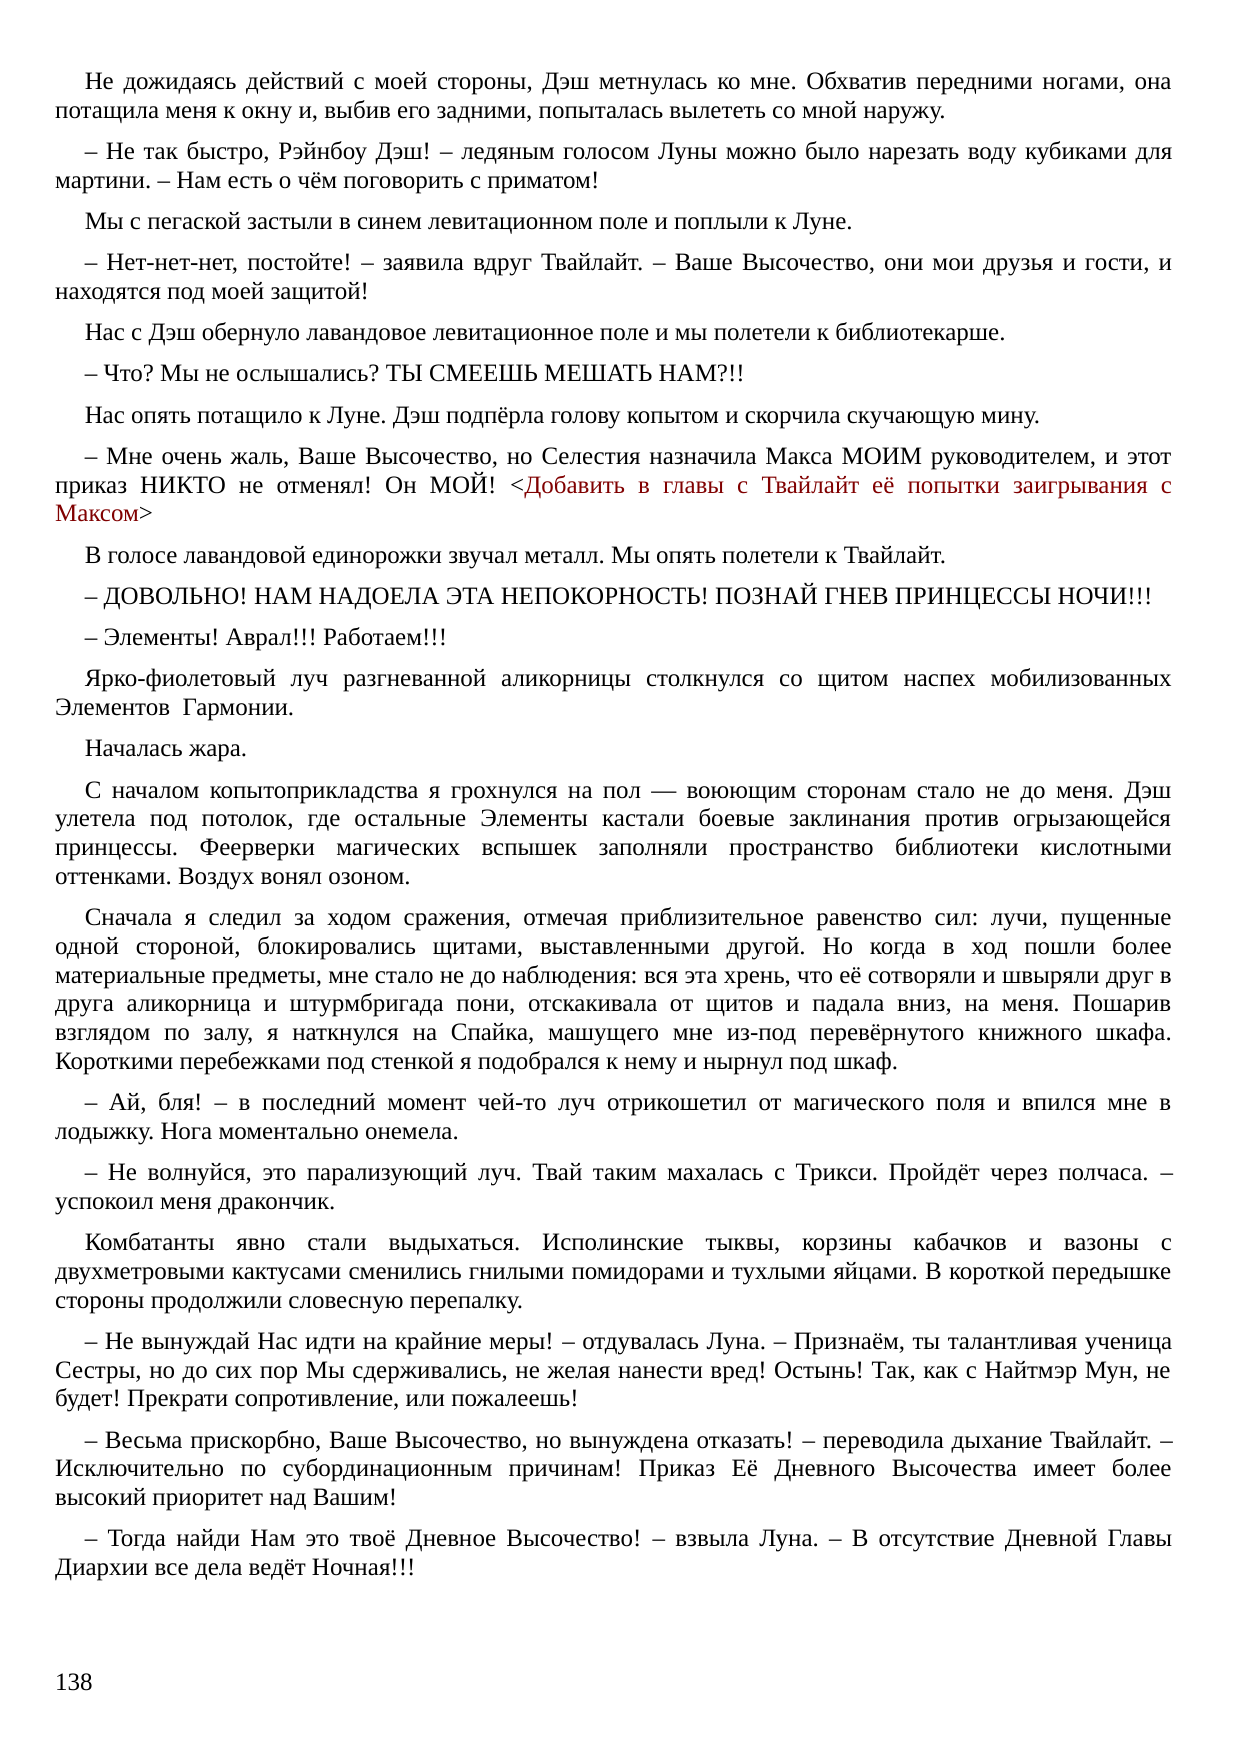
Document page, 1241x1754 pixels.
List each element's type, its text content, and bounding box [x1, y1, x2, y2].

text – Элементы! Аврал!!! Работаем!!! [55, 622, 1173, 651]
text – Ай, бля! – в последний момент чей-то луч отрикошетил от магического поля и впился мне в лодыжку. Нога моментально онемела. [55, 1087, 1173, 1145]
text – Мне очень жаль, Ваше Высочество, но Селестия назначила Макса МОИМ руководителем, и этот приказ НИКТО не отменял! Он МОЙ! <Добавить в главы с Твайлайт её попытки заигрывания с Максом> [55, 441, 1173, 527]
text Сначала я следил за ходом сражения, отмечая приблизительное равенство сил: лучи, пущенные одной стороной, блокировались щитами, выставленными другой. Но когда в ход пошли более материальные предметы, мне стало не до наблюдения: вся эта хрень, что её сотворяли и швыряли друг в друга аликорница и штурмбригада пони, отскакивала от щитов и падала вниз, на меня. Пошарив взглядом по залу, я наткнулся на Спайка, машущего мне из-под перевёрнутого книжного шкафа. Короткими перебежками под стенкой я подобрался к нему и нырнул под шкаф. [55, 902, 1173, 1075]
text Нас опять потащило к Луне. Дэш подпёрла голову копытом и скорчила скучающую мину. [55, 400, 1173, 428]
text – ДОВОЛЬНО! НАМ НАДОЕЛА ЭТА НЕПОКОРНОСТЬ! ПОЗНАЙ ГНЕВ ПРИНЦЕССЫ НОЧИ!!! [55, 581, 1173, 610]
text Началась жара. [55, 733, 1173, 762]
text Нас с Дэш обернуло лавандовое левитационное поле и мы полетели к библиотекарше. [55, 317, 1173, 346]
text – Тогда найди Нам это твоё Дневное Высочество! – взвыла Луна. – В отсутствие Дневной Главы Диархии все дела ведёт Ночная!!! [55, 1523, 1173, 1581]
text – Нет-нет-нет, постойте! – заявила вдруг Твайлайт. – Ваше Высочество, они мои друзья и гости, и находятся под моей защитой! [55, 247, 1173, 305]
text В голосе лавандовой единорожки звучал металл. Мы опять полетели к Твайлайт. [55, 540, 1173, 568]
text – Что? Мы не ослышались? ТЫ СМЕЕШЬ МЕШАТЬ НАМ?!! [55, 358, 1173, 387]
text – Не волнуйся, это парализующий луч. Твай таким махалась с Трикси. Пройдёт через полчаса. – успокоил меня дракончик. [55, 1157, 1173, 1215]
text С началом копытоприкладства я грохнулся на пол — воюющим сторонам стало не до меня. Дэш улетела под потолок, где остальные Элементы кастали боевые заклинания против огрызающейся принцессы. Феерверки магических вспышек заполняли пространство библиотеки кислотными оттенками. Воздух вонял озоном. [55, 775, 1173, 890]
text Мы с пегаской застыли в синем левитационном поле и поплыли к Луне. [55, 206, 1173, 235]
text Комбатанты явно стали выдыхаться. Исполинские тыквы, корзины кабачков и вазоны с двухметровыми кактусами сменились гнилыми помидорами и тухлыми яйцами. В короткой передышке стороны продолжили словесную перепалку. [55, 1227, 1173, 1313]
text – Весьма прискорбно, Ваше Высочество, но вынуждена отказать! – переводила дыхание Твайлайт. – Исключительно по субординационным причинам! Приказ Её Дневного Высочества имеет более высокий приоритет над Вашим! [55, 1425, 1173, 1511]
text Не дожидаясь действий с моей стороны, Дэш метнулась ко мне. Обхватив передними ногами, она потащила меня к окну и, выбив его задними, попыталась вылететь со мной наружу. [55, 66, 1173, 123]
text – Не вынуждай Нас идти на крайние меры! – отдувалась Луна. – Признаём, ты талантливая ученица Сестры, но до сих пор Мы сдерживались, не желая нанести вред! Остынь! Так, как с Найтмэр Мун, не будет! Прекрати сопротивление, или пожалеешь! [55, 1326, 1173, 1412]
text Ярко-фиолетовый луч разгневанной аликорницы столкнулся со щитом наспех мобилизованных Элементов Гармонии. [55, 663, 1173, 721]
text – Не так быстро, Рэйнбоу Дэш! – ледяным голосом Луны можно было нарезать воду кубиками для мартини. – Нам есть о чём поговорить с приматом! [55, 136, 1173, 193]
